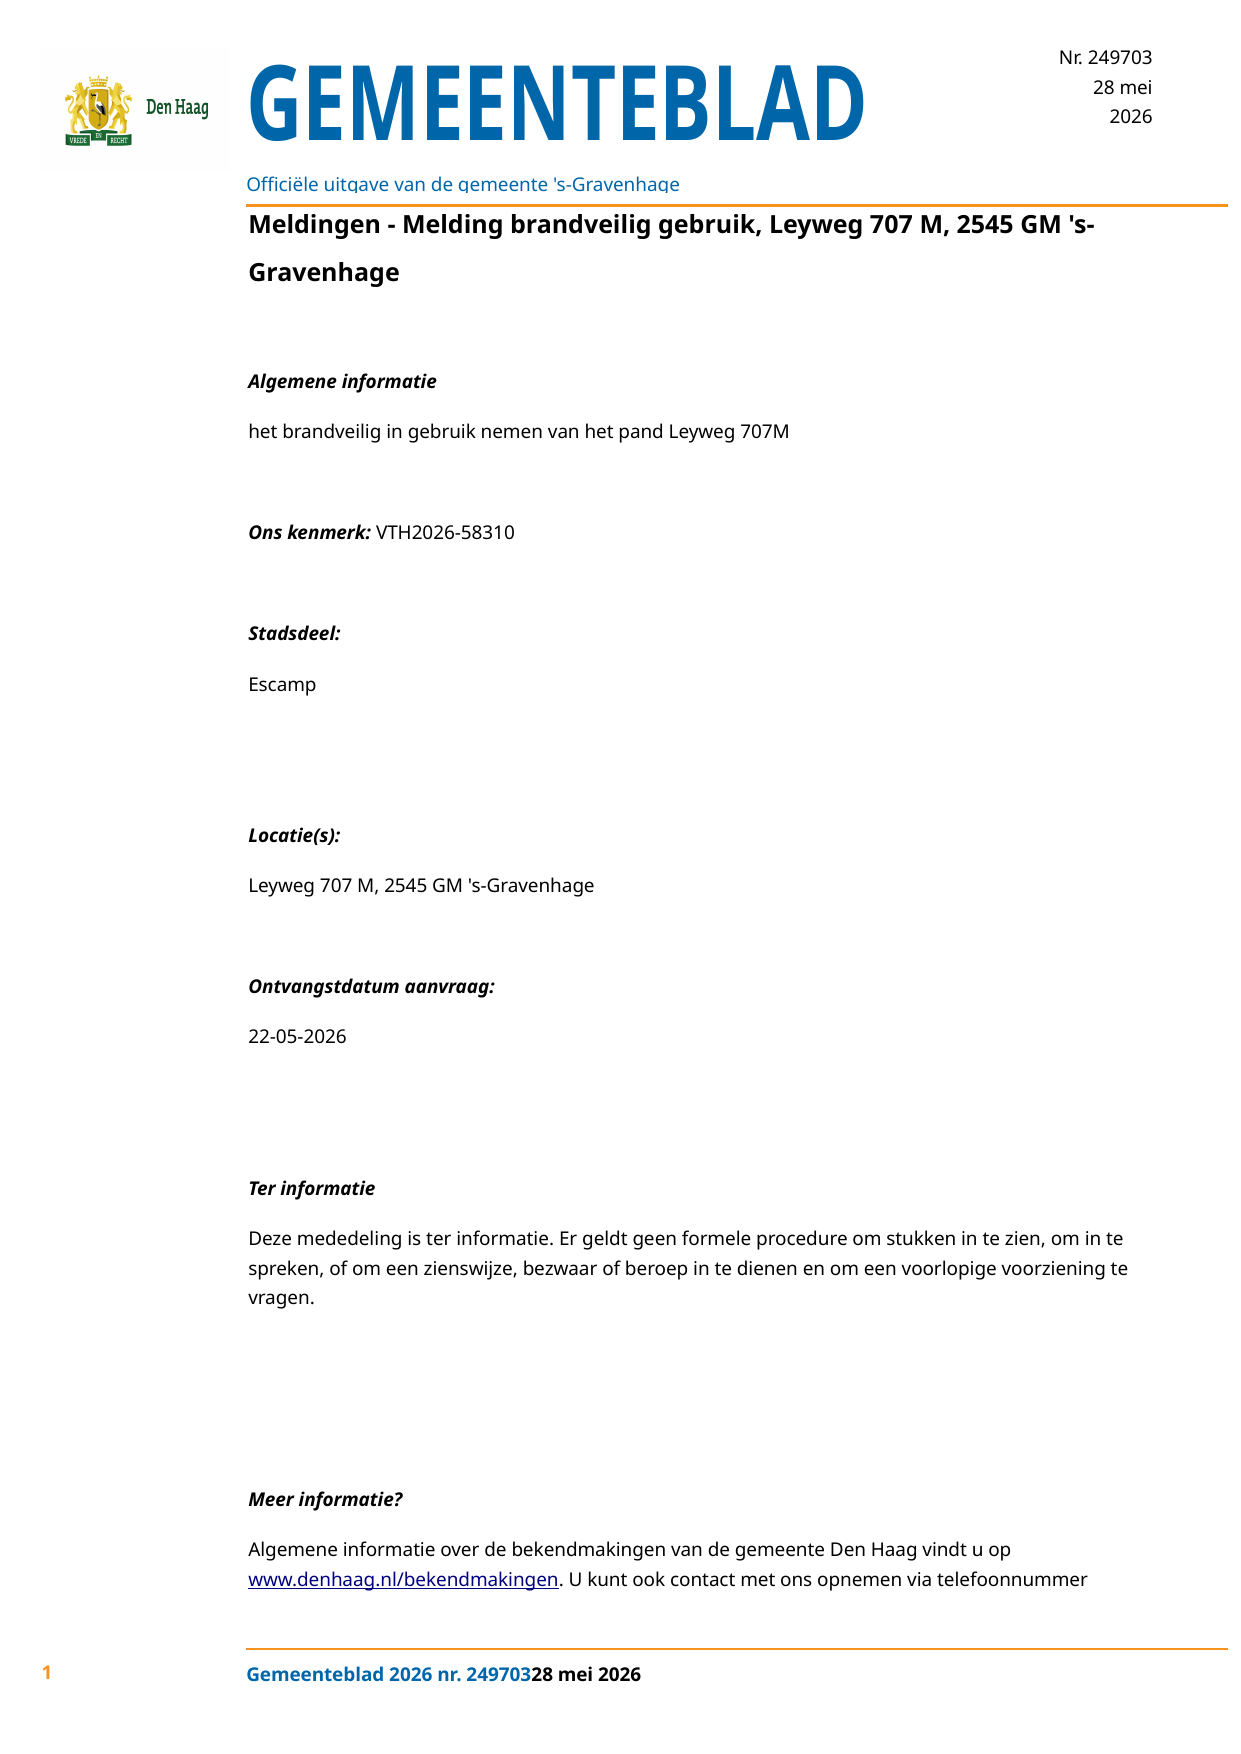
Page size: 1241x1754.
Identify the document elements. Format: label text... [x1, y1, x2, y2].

text Meer informatie? [248, 1486, 1152, 1512]
text Ons kenmerk: VTH2026-58310 [248, 519, 1152, 545]
text Deze mededeling is ter informatie. Er geldt geen formele procedure om stukken in te zien, om in te spreken, of om een zienswijze, bezwaar of beroep in te dienen en om een voorlopige voorziening te vragen. [248, 1225, 1152, 1310]
text Stadsdeel: [248, 620, 1152, 646]
text 22-05-2026 [248, 1024, 1152, 1049]
text Escamp [248, 671, 1152, 697]
text Meldingen - Melding brandveilig gebruik, Leyweg 707 M, 2545 GM 's-Gravenhage [248, 207, 1152, 288]
text Locatie(s): [248, 822, 1152, 848]
text Leyweg 707 M, 2545 GM 's-Gravenhage [248, 872, 1152, 898]
picture [41, 47, 231, 172]
text Ontvangstdatum aanvraag: [248, 973, 1152, 999]
text Ter informatie [248, 1175, 1152, 1201]
text het brandveilig in gebruik nemen van het pand Leyweg 707M [248, 419, 1152, 444]
text Algemene informatie over de bekendmakingen van de gemeente Den Haag vindt u op www.denhaag.nl/bekendmakingen. U kunt ook contact met ons opnemen via telefoonnummer [248, 1537, 1152, 1592]
text Algemene informatie [248, 368, 1152, 394]
